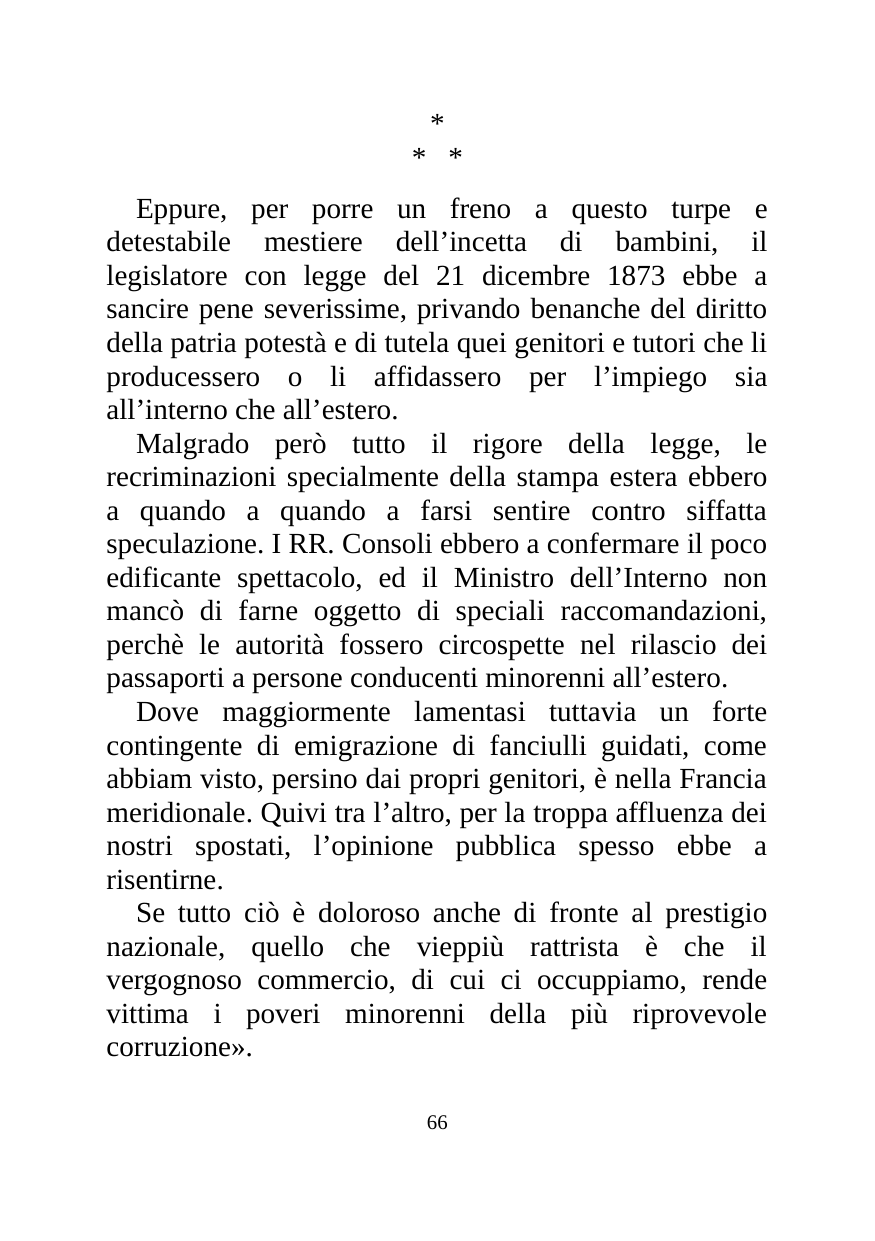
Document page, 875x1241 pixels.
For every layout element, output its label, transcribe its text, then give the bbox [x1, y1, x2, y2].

text Malgrado però tutto il rigore della legge, le recriminazioni specialmente della stampa estera ebbero a quando a quando a farsi sentire contro siffatta speculazione. I RR. Consoli ebbero a confermare il poco edificante spettacolo, ed il Ministro dell’Interno non mancò di farne oggetto di speciali raccomandazioni, perchè le autorità fossero circospette nel rilascio dei passaporti a persone conducenti minorenni all’estero. [106, 426, 768, 694]
text Eppure, per porre un freno a questo turpe e detestabile mestiere dell’incetta di bambini, il legislatore con legge del 21 dicembre 1873 ebbe a sancire pene severissime, privando benanche del diritto della patria potestà e di tutela quei genitori e tutori che li producessero o li affidassero per l’impiego sia all’interno che all’estero. [106, 191, 768, 426]
text * * * [106, 106, 768, 173]
text Se tutto ciò è doloroso anche di fronte al prestigio nazionale, quello che vieppiù rattrista è che il vergognoso commercio, di cui ci occuppiamo, rende vittima i poveri minorenni della più riprovevole corruzione». [106, 895, 768, 1063]
text Dove maggiormente lamentasi tuttavia un forte contingente di emigrazione di fanciulli guidati, come abbiam visto, persino dai propri genitori, è nella Francia meridionale. Quivi tra l’altro, per la troppa affluenza dei nostri spostati, l’opinione pubblica spesso ebbe a risentirne. [106, 694, 768, 895]
